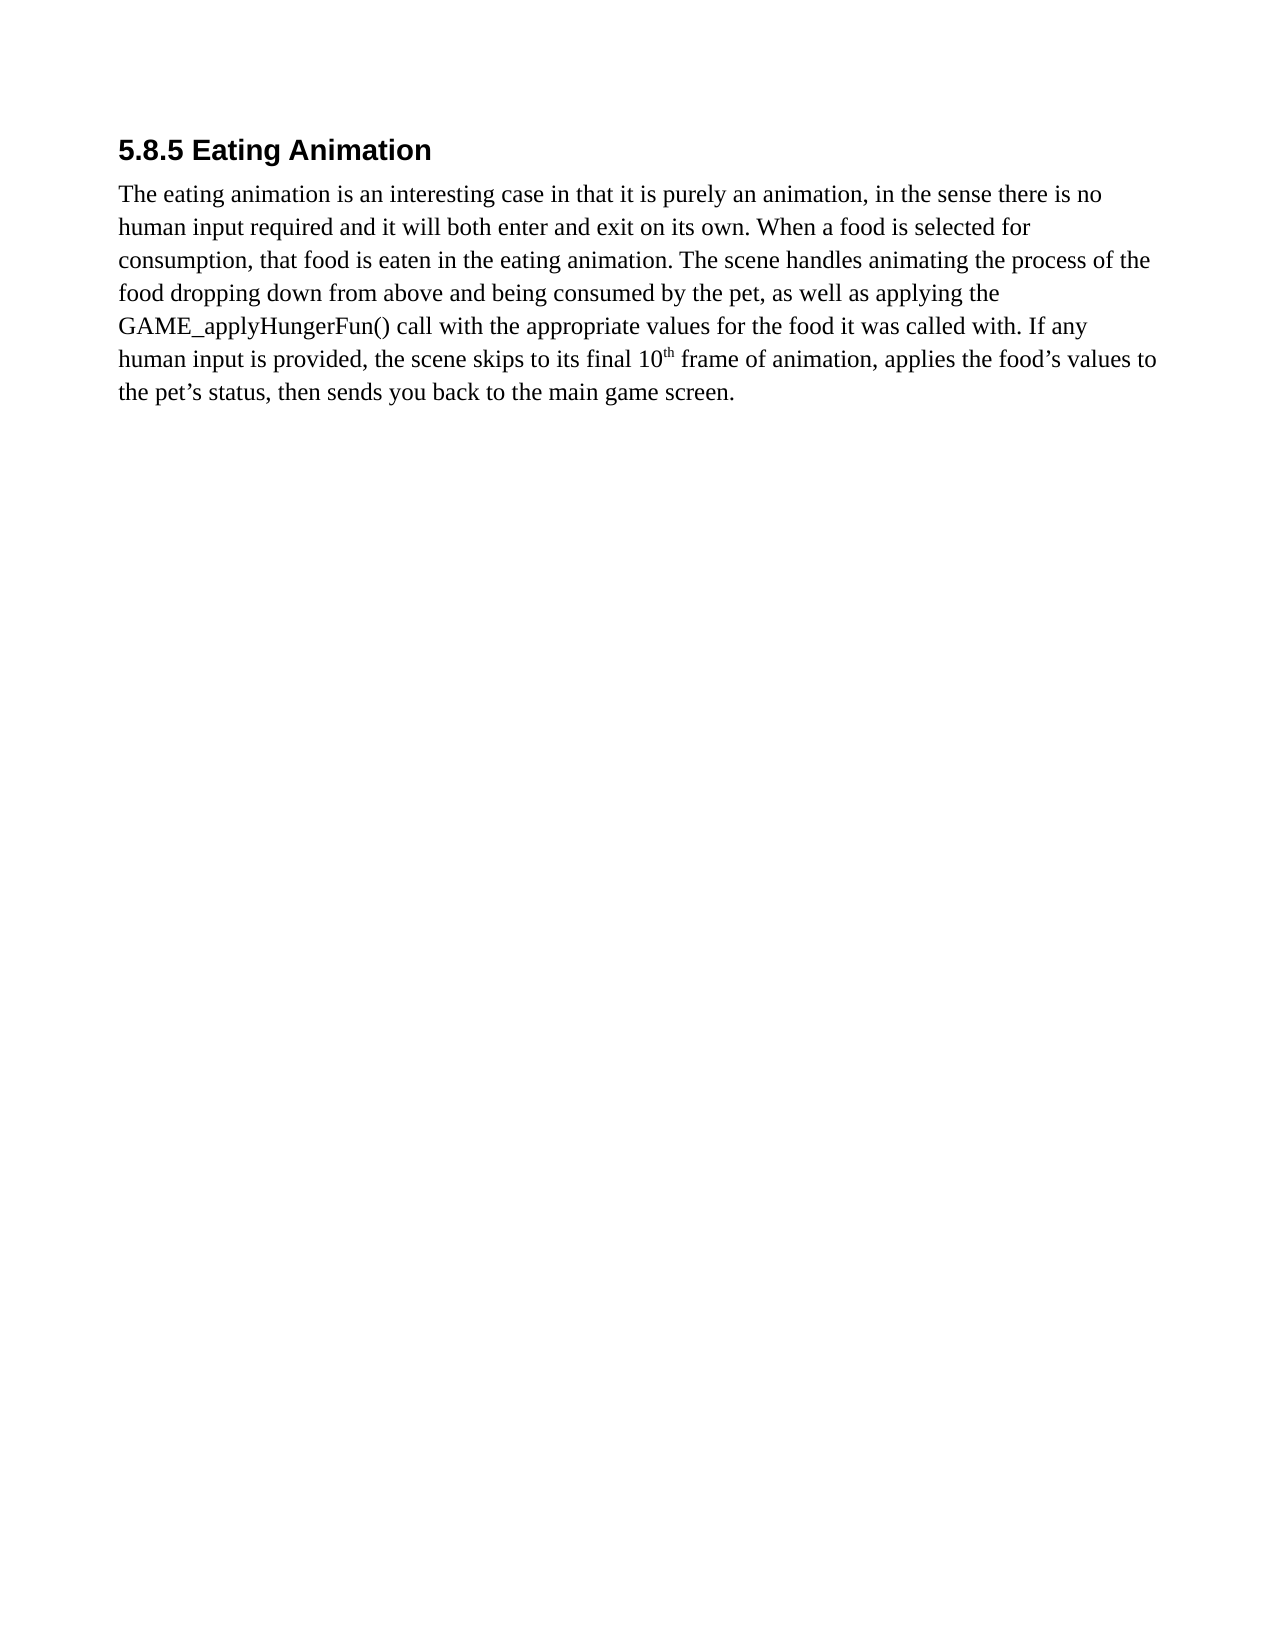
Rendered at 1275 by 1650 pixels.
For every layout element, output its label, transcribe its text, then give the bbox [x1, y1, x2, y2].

subtitle 5.8.5 Eating Animation [118, 133, 1157, 166]
text The eating animation is an interesting case in that it is purely an animation, in the sense there is no human input required and it will both enter and exit on its own. When a food is selected for consumption, that food is eaten in the eating animation. The scene handles animating the process of the food dropping down from above and being consumed by the pet, as well as applying the GAME_applyHungerFun() call with the appropriate values for the food it was called with. If any human input is provided, the scene skips to its final 10th frame of animation, applies the food’s values to the pet’s status, then sends you back to the main game screen. [118, 179, 1157, 406]
